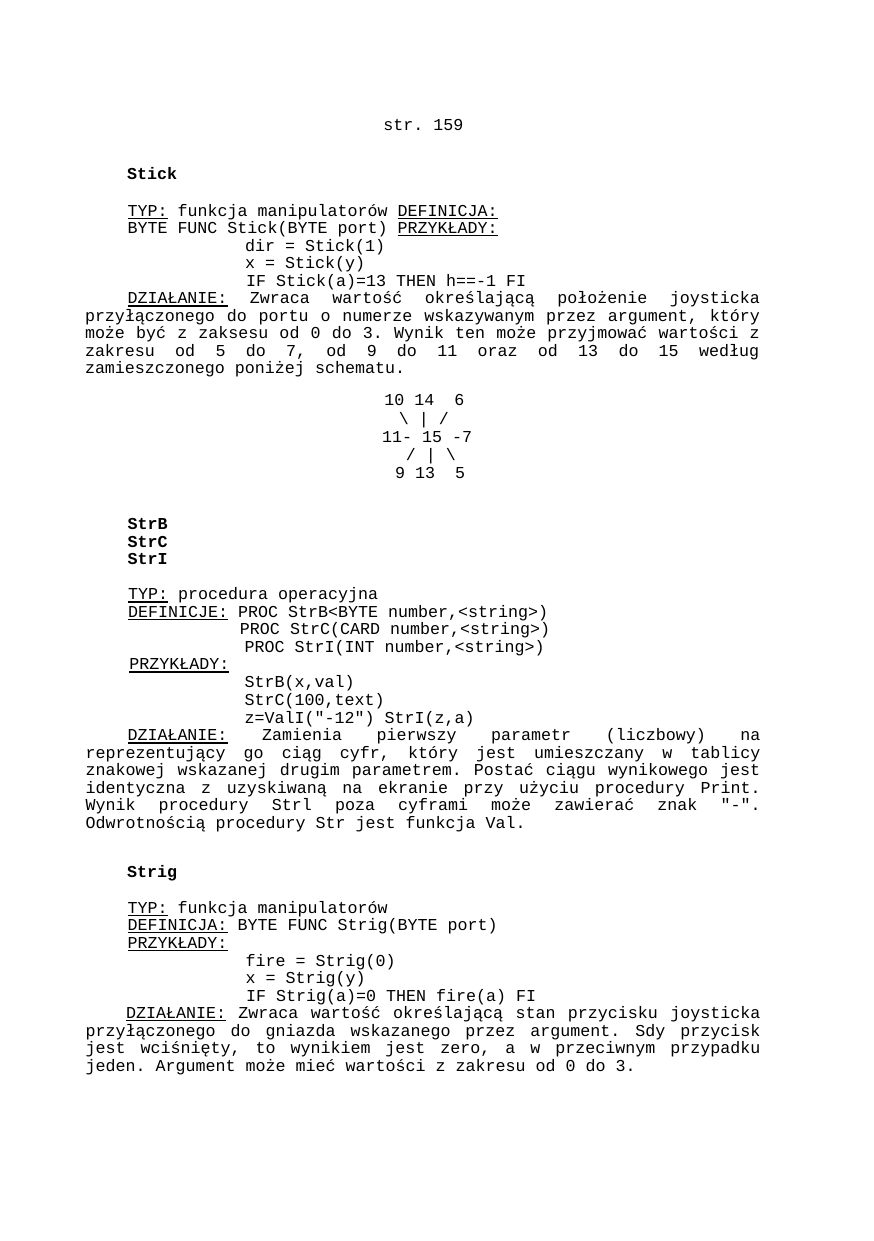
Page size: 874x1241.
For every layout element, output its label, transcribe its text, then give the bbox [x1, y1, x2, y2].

text PRZYKŁADY: [85, 656, 580, 673]
text PROC StrI(INT number,<string>) [235, 638, 580, 656]
text StrB StrC StrI [127, 516, 196, 568]
text IF Strig(a)=0 THEN fire(a) FI [246, 987, 760, 1005]
text DZIAŁANIE: Zamienia pierwszy parametr (liczbowy) na reprezentujący go ciąg cyfr, który jest umieszczany w tablicy znakowej wskazanej drugim parametrem. Postać ciągu wynikowego jest identyczna z uzyskiwaną na ekranie przy użyciu procedury Print. Wynik procedury Strl poza cyframi może zawierać znak "-". Odwrotnością procedury Str jest funkcja Val. [85, 727, 760, 832]
text fire = Strig(0) x = Strig(y) [245, 952, 400, 987]
text 9 13 5 [85, 464, 616, 482]
text 10 14 6 [88, 392, 760, 411]
text DEFINICJA: BYTE FUNC Strig(BYTE port) PRZYKŁADY: [127, 917, 520, 952]
text dir = Stick(1) x = Stick(y) [245, 237, 400, 272]
text DZIAŁANIE: Zwraca wartość określającą położenie joysticka przyłączonego do portu o numerze wskazywanym przez argument, który może być z zaksesu od 0 do 3. Wynik ten może przyjmować wartości z zakresu od 5 do 7, od 9 do 11 oraz od 13 do 15 według zamieszczonego poniżej schematu. [85, 290, 760, 377]
text / | \ [85, 446, 616, 464]
text DZIAŁANIE: Zwraca wartość określającą stan przycisku joysticka przyłączonego do gniazda wskazanego przez argument. Sdy przycisk jest wciśnięty, to wynikiem jest zero, a w przeciwnym przypadku jeden. Argument może mieć wartości z zakresu od 0 do 3. [85, 1005, 760, 1075]
text TYP: funkcja manipulatorów [127, 899, 520, 917]
text TYP: procedura operacyjna [128, 586, 760, 603]
text str. 159 [86, 116, 760, 135]
text \ | / [362, 411, 486, 428]
text DEFINICJE: PROC StrB<BYTE number,<string>) [85, 603, 580, 621]
text StrB(x,val) StrC(100,text) [244, 674, 490, 709]
text Strig [127, 864, 760, 883]
text z=ValI("-12") StrI(z,a) [244, 709, 490, 727]
text IF Stick(a)=13 THEN h==-1 FI [246, 272, 760, 290]
text 11- 15 -7 [362, 428, 498, 446]
text Stick [127, 166, 760, 184]
text TYP: funkcja manipulatorów DEFINICJA: BYTE FUNC Stick(BYTE port) PRZYKŁADY: [127, 202, 520, 237]
text PROC StrC(CARD number,<string>) [160, 621, 580, 638]
